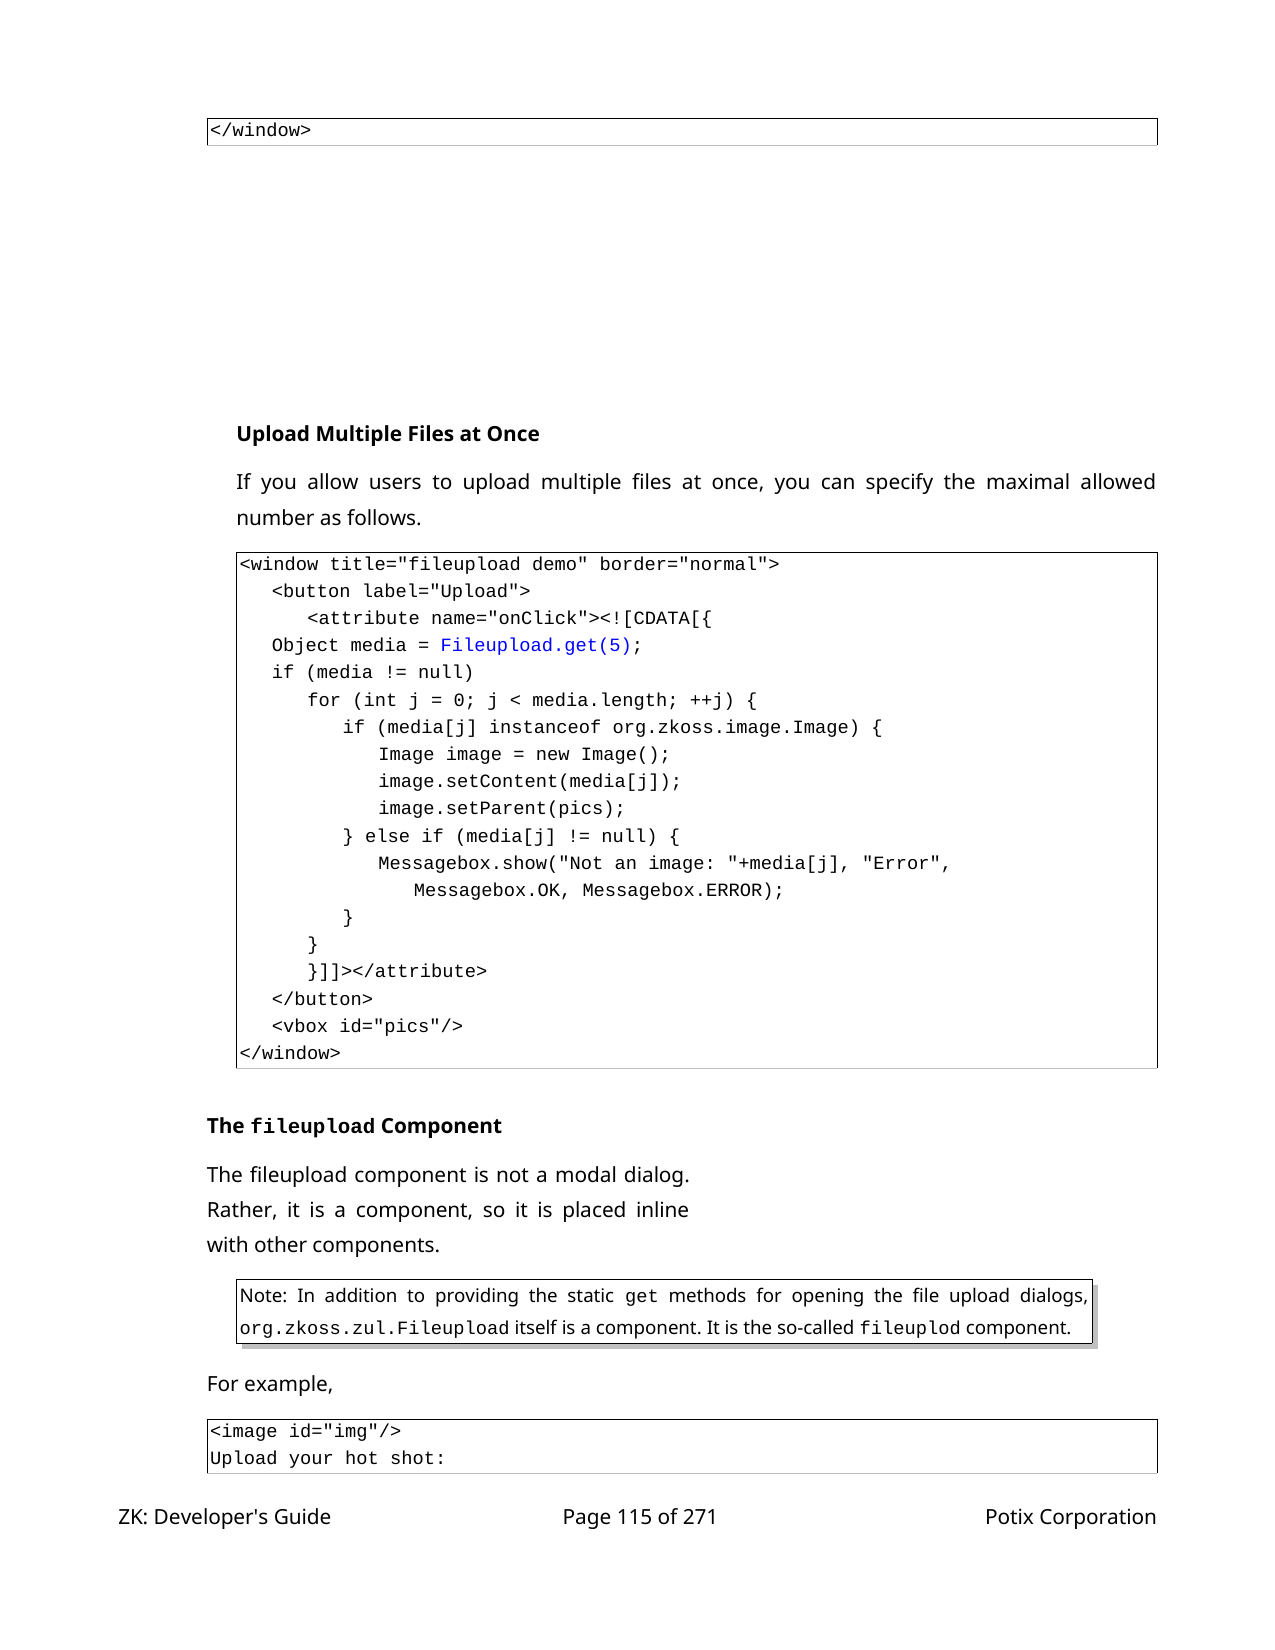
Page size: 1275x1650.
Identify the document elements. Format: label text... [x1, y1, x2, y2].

text image.setParent(pics); [237, 796, 1157, 821]
subtitle Upload Multiple Files at Once [236, 176, 1157, 447]
text } [237, 905, 1157, 929]
text image.setContent(media[j]); [237, 769, 1157, 793]
text </window> [208, 119, 1157, 145]
text <window title="fileupload demo" border="normal"> [237, 553, 1157, 576]
text } [237, 932, 1157, 956]
subtitle The fileupload Component [207, 1111, 1157, 1139]
text Upload your hot shot: [208, 1446, 1157, 1473]
text <attribute name="onClick"><![CDATA[{ [237, 606, 1157, 630]
text Note: In addition to providing the static get methods for opening the file upload dialogs, org.zkoss.zul.Fileupload itself is a component. It is the so-called fileuplod component. [237, 1280, 1092, 1343]
text <button label="Upload"> [237, 579, 1157, 603]
text Object media = Fileupload.get(5); [237, 633, 1157, 657]
text If you allow users to upload multiple files at once, you can specify the maximal allowed number as follows. [236, 467, 1157, 531]
text if (media[j] instanceof org.zkoss.image.Image) { [237, 715, 1157, 739]
text <vbox id="pics"/> [237, 1014, 1157, 1038]
text Messagebox.OK, Messagebox.ERROR); [237, 878, 1157, 902]
text </button> [237, 987, 1157, 1011]
text Messagebox.show("Not an image: "+media[j], "Error", [237, 851, 1157, 875]
text </window> [237, 1041, 1157, 1068]
text The fileupload component is not a modal dialog. Rather, it is a component, so it is placed inline with other components. [207, 1160, 1157, 1258]
text <image id="img"/> [208, 1420, 1157, 1443]
text }]]></attribute> [237, 959, 1157, 984]
text for (int j = 0; j < media.length; ++j) { [237, 687, 1157, 712]
text } else if (media[j] != null) { [237, 823, 1157, 848]
text if (media != null) [237, 660, 1157, 684]
text For example, [207, 1369, 1157, 1398]
text Image image = new Image(); [237, 742, 1157, 766]
